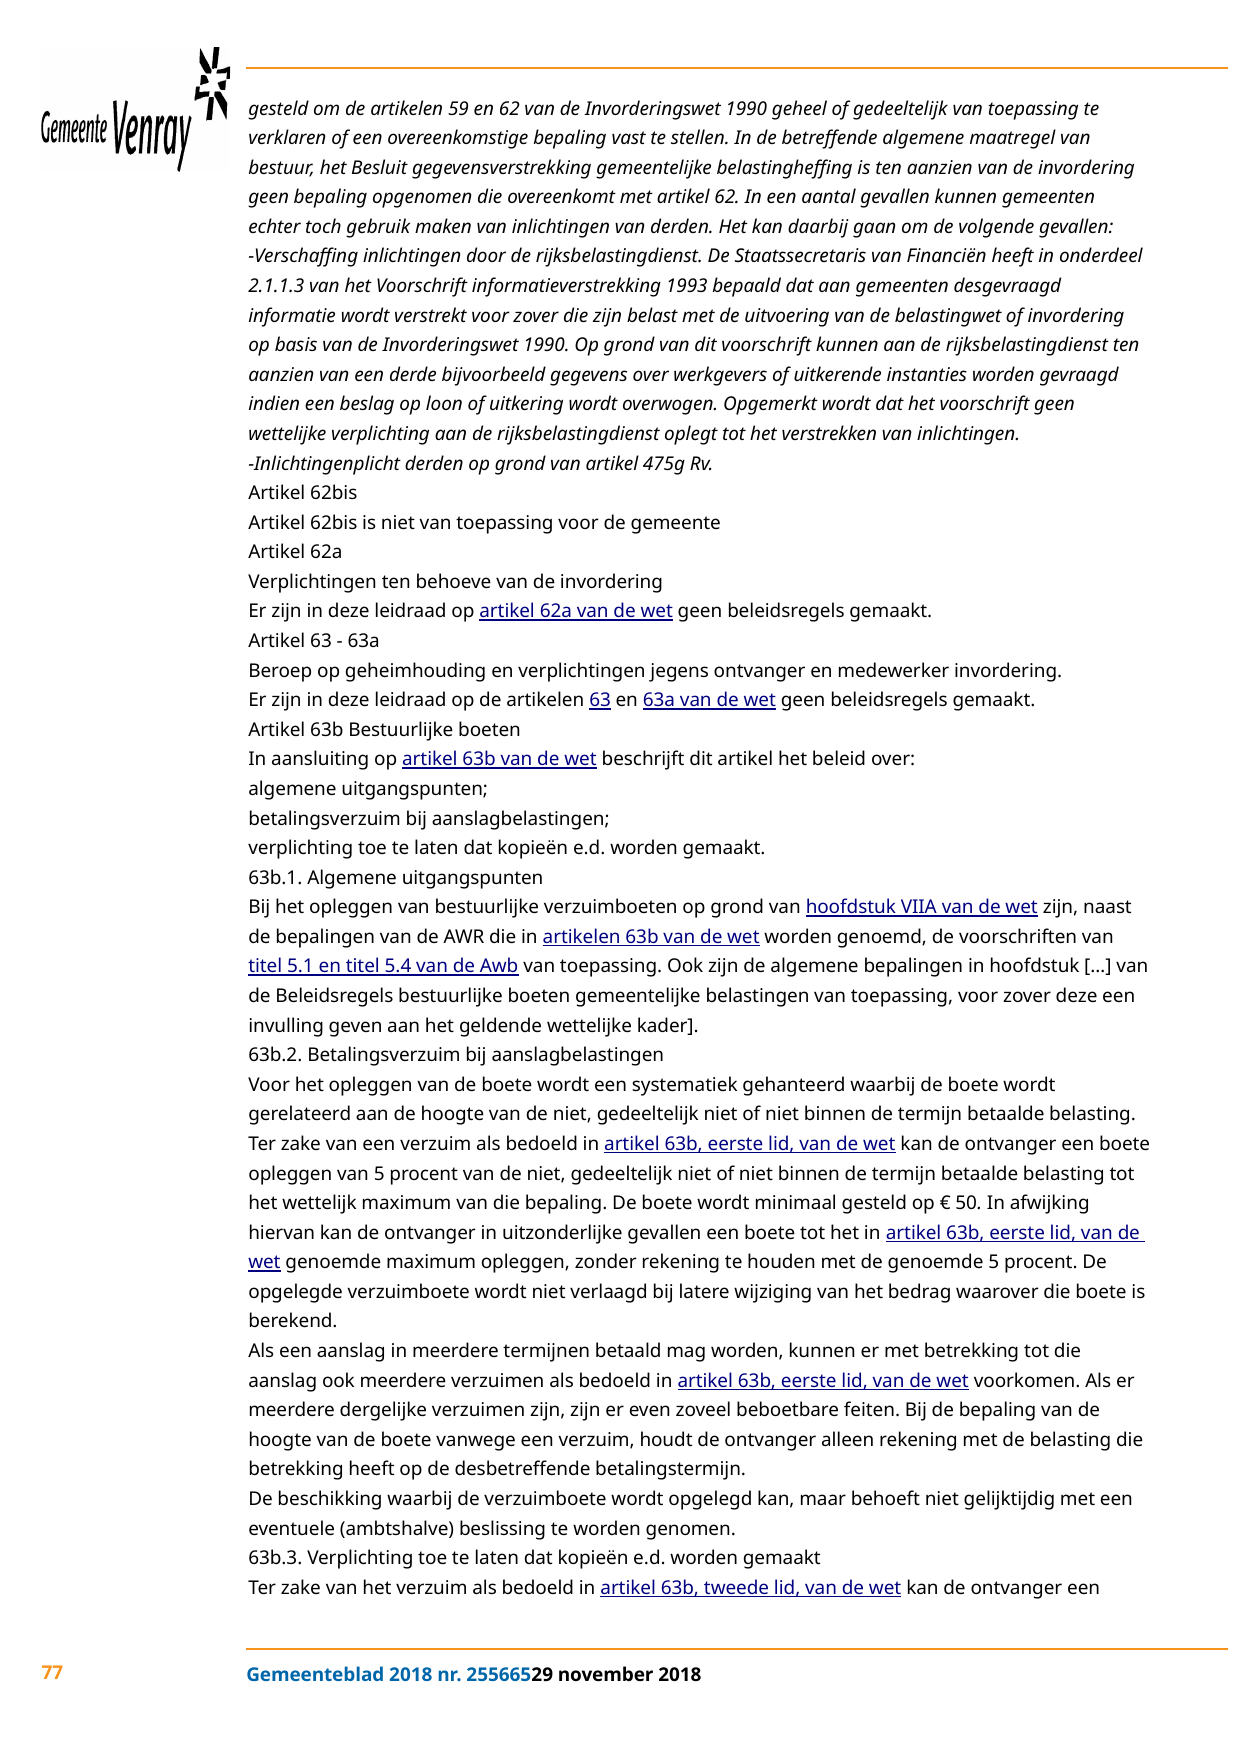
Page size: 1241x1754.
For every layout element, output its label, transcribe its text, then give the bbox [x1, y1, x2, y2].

text Artikel 62bis [248, 479, 1152, 505]
text Er zijn in deze leidraad op artikel 62a van de wet geen beleidsregels gemaakt. [248, 598, 1152, 623]
text -Verschaffing inlichtingen door de rijksbelastingdienst. De Staatssecretaris van Financiën heeft in onderdeel 2.1.1.3 van het Voorschrift informatieverstrekking 1993 bepaald dat aan gemeenten desgevraagd informatie wordt verstrekt voor zover die zijn belast met de uitvoering van de belastingwet of invordering op basis van de Invorderingswet 1990. Op grond van dit voorschrift kunnen aan de rijksbelastingdienst ten aanzien van een derde bijvoorbeeld gegevens over werkgevers of uitkerende instanties worden gevraagd indien een beslag op loon of uitkering wordt overwogen. Opgemerkt wordt dat het voorschrift geen wettelijke verplichting aan de rijksbelastingdienst oplegt tot het verstrekken van inlichtingen. [248, 243, 1152, 446]
text Artikel 62a [248, 538, 1152, 564]
text Verplichtingen ten behoeve van de invordering [248, 568, 1152, 594]
text Artikel 63 - 63a [248, 627, 1152, 653]
text Beroep op geheimhouding en verplichtingen jegens ontvanger en medewerker invordering. [248, 657, 1152, 683]
text Bij het opleggen van bestuurlijke verzuimboeten op grond van hoofdstuk VIIA van de wet zijn, naast de bepalingen van de AWR die in artikelen 63b van de wet worden genoemd, de voorschriften van titel 5.1 en titel 5.4 van de Awb van toepassing. Ook zijn de algemene bepalingen in hoofdstuk […] van de Beleidsregels bestuurlijke boeten gemeentelijke belastingen van toepassing, voor zover deze een invulling geven aan het geldende wettelijke kader]. [248, 893, 1152, 1038]
text Als een aanslag in meerdere termijnen betaald mag worden, kunnen er met betrekking tot die aanslag ook meerdere verzuimen als bedoeld in artikel 63b, eerste lid, van de wet voorkomen. Als er meerdere dergelijke verzuimen zijn, zijn er even zoveel beboetbare feiten. Bij de bepaling van de hoogte van de boete vanwege een verzuim, houdt de ontvanger alleen rekening met de belasting die betrekking heeft op de desbetreffende betalingstermijn. [248, 1337, 1152, 1481]
text Ter zake van een verzuim als bedoeld in artikel 63b, eerste lid, van de wet kan de ontvanger een boete opleggen van 5 procent van de niet, gedeeltelijk niet of niet binnen de termijn betaalde belasting tot het wettelijk maximum van die bepaling. De boete wordt minimaal gesteld op € 50. In afwijking hiervan kan de ontvanger in uitzonderlijke gevallen een boete tot het in artikel 63b, eerste lid, van de wet genoemde maximum opleggen, zonder rekening te houden met de genoemde 5 procent. De opgelegde verzuimboete wordt niet verlaagd bij latere wijziging van het bedrag waarover die boete is berekend. [248, 1130, 1152, 1333]
text Ter zake van het verzuim als bedoeld in artikel 63b, tweede lid, van de wet kan de ontvanger een [248, 1574, 1152, 1600]
text gesteld om de artikelen 59 en 62 van de Invorderingswet 1990 geheel of gedeeltelijk van toepassing te verklaren of een overeenkomstige bepaling vast te stellen. In de betreffende algemene maatregel van bestuur, het Besluit gegevensverstrekking gemeentelijke belastingheffing is ten aanzien van de invordering geen bepaling opgenomen die overeenkomt met artikel 62. In een aantal gevallen kunnen gemeenten echter toch gebruik maken van inlichtingen van derden. Het kan daarbij gaan om de volgende gevallen: [248, 95, 1152, 239]
text Voor het opleggen van de boete wordt een systematiek gehanteerd waarbij de boete wordt gerelateerd aan de hoogte van de niet, gedeeltelijk niet of niet binnen de termijn betaalde belasting. [248, 1071, 1152, 1126]
picture [41, 47, 231, 172]
text Er zijn in deze leidraad op de artikelen 63 en 63a van de wet geen beleidsregels gemaakt. [248, 686, 1152, 712]
text 63b.3. Verplichting toe te laten dat kopieën e.d. worden gemaakt [248, 1544, 1152, 1570]
text -Inlichtingenplicht derden op grond van artikel 475g Rv. [248, 450, 1152, 476]
text Artikel 62bis is niet van toepassing voor de gemeente [248, 509, 1152, 535]
text algemene uitgangspunten; [248, 775, 1152, 801]
text betalingsverzuim bij aanslagbelastingen; [248, 805, 1152, 831]
text In aansluiting op artikel 63b van de wet beschrijft dit artikel het beleid over: [248, 746, 1152, 771]
text verplichting toe te laten dat kopieën e.d. worden gemaakt. [248, 834, 1152, 860]
text De beschikking waarbij de verzuimboete wordt opgelegd kan, maar behoeft niet gelijktijdig met een eventuele (ambtshalve) beslissing te worden genomen. [248, 1485, 1152, 1541]
text Artikel 63b Bestuurlijke boeten [248, 716, 1152, 742]
text 63b.1. Algemene uitgangspunten [248, 864, 1152, 890]
text 63b.2. Betalingsverzuim bij aanslagbelastingen [248, 1041, 1152, 1067]
